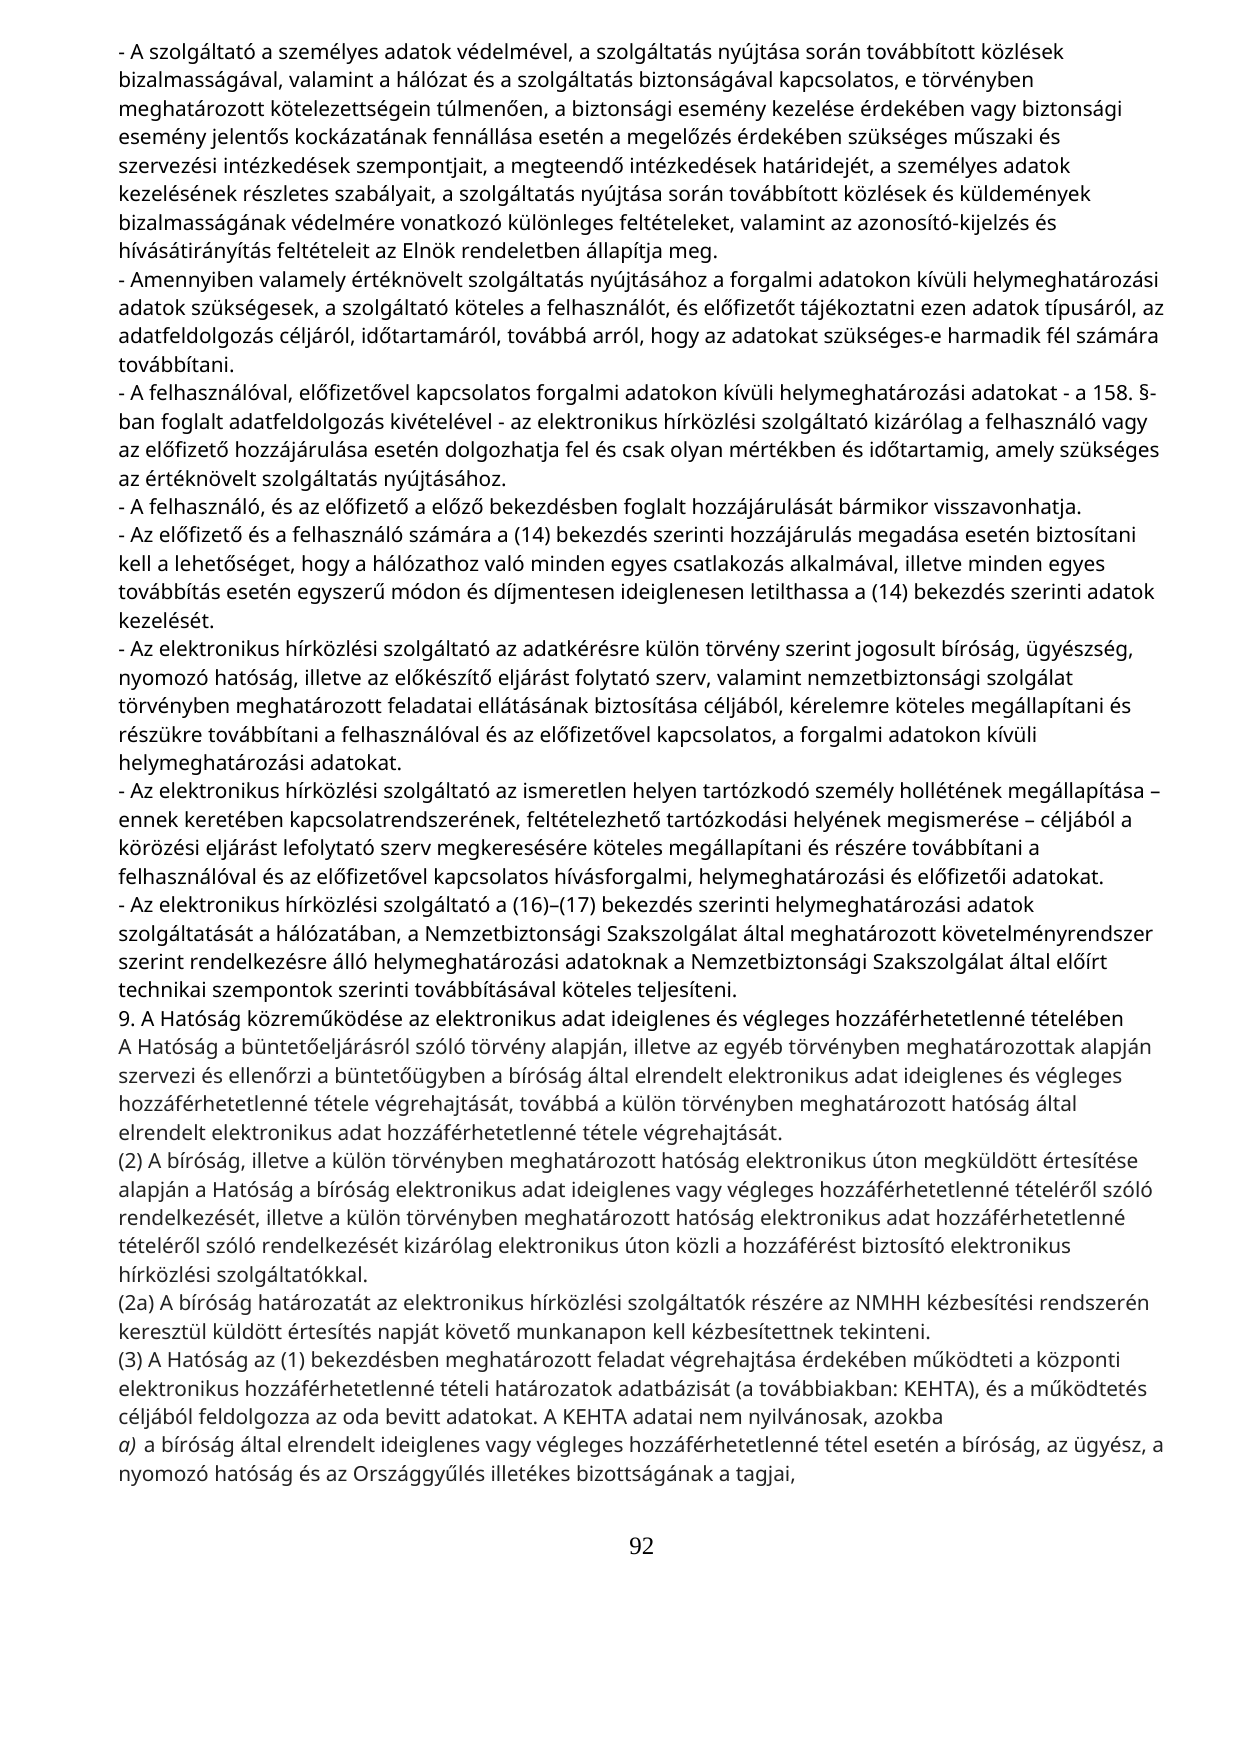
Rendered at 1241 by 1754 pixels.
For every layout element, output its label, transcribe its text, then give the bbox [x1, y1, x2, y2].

text - Az elektronikus hírközlési szolgáltató az adatkérésre külön törvény szerint jogosult bíróság, ügyészség, nyomozó hatóság, illetve az előkészítő eljárást folytató szerv, valamint nemzetbiztonsági szolgálat törvényben meghatározott feladatai ellátásának biztosítása céljából, kérelemre köteles megállapítani és részükre továbbítani a felhasználóval és az előfizetővel kapcsolatos, a forgalmi adatokon kívüli helymeghatározási adatokat. [118, 634, 1165, 777]
text 9. A Hatóság közreműködése az elektronikus adat ideiglenes és végleges hozzáférhetetlenné tételében [118, 1004, 1165, 1032]
text - Az elektronikus hírközlési szolgáltató az ismeretlen helyen tartózkodó személy hollétének megállapítása – ennek keretében kapcsolatrendszerének, feltételezhető tartózkodási helyének megismerése – céljából a körözési eljárást lefolytató szerv megkeresésére köteles megállapítani és részére továbbítani a felhasználóval és az előfizetővel kapcsolatos hívásforgalmi, helymeghatározási és előfizetői adatokat. [118, 777, 1165, 890]
text a) a bíróság által elrendelt ideiglenes vagy végleges hozzáférhetetlenné tétel esetén a bíróság, az ügyész, a nyomozó hatóság és az Országgyűlés illetékes bizottságának a tagjai, [118, 1431, 1165, 1487]
text - Amennyiben valamely értéknövelt szolgáltatás nyújtásához a forgalmi adatokon kívüli helymeghatározási adatok szükségesek, a szolgáltató köteles a felhasználót, és előfizetőt tájékoztatni ezen adatok típusáról, az adatfeldolgozás céljáról, időtartamáról, továbbá arról, hogy az adatokat szükséges-e harmadik fél számára továbbítani. [118, 265, 1165, 378]
text - Az elektronikus hírközlési szolgáltató a (16)–(17) bekezdés szerinti helymeghatározási adatok szolgáltatását a hálózatában, a Nemzetbiztonsági Szakszolgálat által meghatározott követelményrendszer szerint rendelkezésre álló helymeghatározási adatoknak a Nemzetbiztonsági Szakszolgálat által előírt technikai szempontok szerinti továbbításával köteles teljesíteni. [118, 890, 1165, 1004]
text A Hatóság a büntetőeljárásról szóló törvény alapján, illetve az egyéb törvényben meghatározottak alapján szervezi és ellenőrzi a büntetőügyben a bíróság által elrendelt elektronikus adat ideiglenes és végleges hozzáférhetetlenné tétele végrehajtását, továbbá a külön törvényben meghatározott hatóság által elrendelt elektronikus adat hozzáférhetetlenné tétele végrehajtását. [118, 1032, 1165, 1146]
text (2a) A bíróság határozatát az elektronikus hírközlési szolgáltatók részére az NMHH kézbesítési rendszerén keresztül küldött értesítés napját követő munkanapon kell kézbesítettnek tekinteni. [118, 1288, 1165, 1345]
text - A szolgáltató a személyes adatok védelmével, a szolgáltatás nyújtása során továbbított közlések bizalmasságával, valamint a hálózat és a szolgáltatás biztonságával kapcsolatos, e törvényben meghatározott kötelezettségein túlmenően, a biztonsági esemény kezelése érdekében vagy biztonsági esemény jelentős kockázatának fennállása esetén a megelőzés érdekében szükséges műszaki és szervezési intézkedések szempontjait, a megteendő intézkedések határidejét, a személyes adatok kezelésének részletes szabályait, a szolgáltatás nyújtása során továbbított közlések és küldemények bizalmasságának védelmére vonatkozó különleges feltételeket, valamint az azonosító-kijelzés és hívásátirányítás feltételeit az Elnök rendeletben állapítja meg. [118, 37, 1165, 265]
text - A felhasználó, és az előfizető a előző bekezdésben foglalt hozzájárulását bármikor visszavonhatja. [118, 492, 1165, 521]
text - Az előfizető és a felhasználó számára a (14) bekezdés szerinti hozzájárulás megadása esetén biztosítani kell a lehetőséget, hogy a hálózathoz való minden egyes csatlakozás alkalmával, illetve minden egyes továbbítás esetén egyszerű módon és díjmentesen ideiglenesen letilthassa a (14) bekezdés szerinti adatok kezelését. [118, 521, 1165, 634]
text - A felhasználóval, előfizetővel kapcsolatos forgalmi adatokon kívüli helymeghatározási adatokat - a 158. §-ban foglalt adatfeldolgozás kivételével - az elektronikus hírközlési szolgáltató kizárólag a felhasználó vagy az előfizető hozzájárulása esetén dolgozhatja fel és csak olyan mértékben és időtartamig, amely szükséges az értéknövelt szolgáltatás nyújtásához. [118, 378, 1165, 492]
text (2) A bíróság, illetve a külön törvényben meghatározott hatóság elektronikus úton megküldött értesítése alapján a Hatóság a bíróság elektronikus adat ideiglenes vagy végleges hozzáférhetetlenné tételéről szóló rendelkezését, illetve a külön törvényben meghatározott hatóság elektronikus adat hozzáférhetetlenné tételéről szóló rendelkezését kizárólag elektronikus úton közli a hozzáférést biztosító elektronikus hírközlési szolgáltatókkal. [118, 1146, 1165, 1288]
text (3) A Hatóság az (1) bekezdésben meghatározott feladat végrehajtása érdekében működteti a központi elektronikus hozzáférhetetlenné tételi határozatok adatbázisát (a továbbiakban: KEHTA), és a működtetés céljából feldolgozza az oda bevitt adatokat. A KEHTA adatai nem nyilvánosak, azokba [118, 1345, 1165, 1431]
